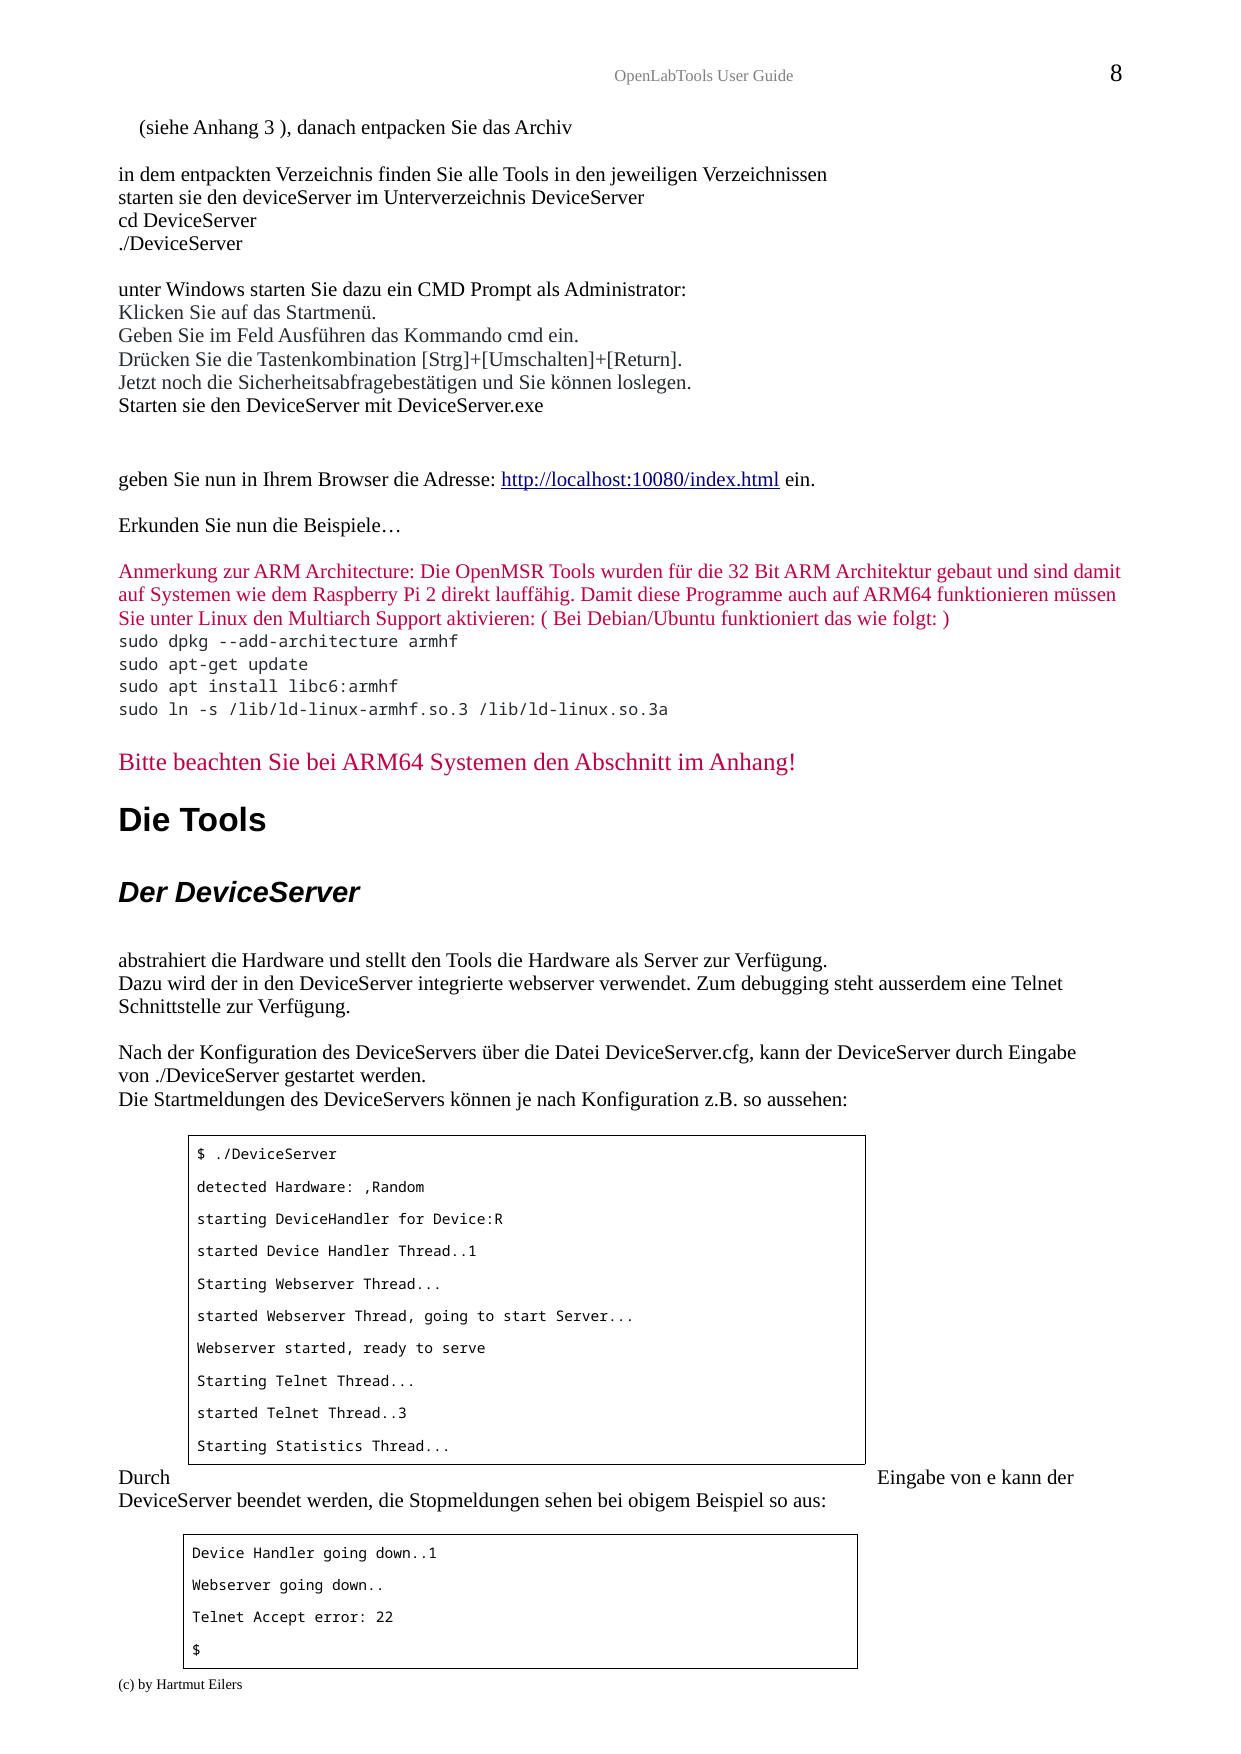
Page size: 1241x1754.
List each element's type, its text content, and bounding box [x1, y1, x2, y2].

text Durch Eingabe von e kann der DeviceServer beendet werden, die Stopmeldungen sehen bei obigem Beispiel so aus: [118, 1466, 1122, 1512]
text Starting Telnet Thread... [197, 1371, 856, 1391]
text Telnet Accept error: 22 [192, 1607, 848, 1627]
text in dem entpackten Verzeichnis finden Sie alle Tools in den jeweiligen Verzeichnissen [118, 162, 1122, 186]
text Webserver going down.. [192, 1575, 848, 1595]
text cd DeviceServer [118, 209, 1122, 232]
text starten sie den deviceServer im Unterverzeichnis DeviceServer [118, 186, 1122, 209]
text started Webserver Thread, going to start Server... [197, 1306, 856, 1326]
text Device Handler going down..1 [192, 1542, 848, 1562]
text Dazu wird der in den DeviceServer integrierte webserver verwendet. Zum debugging steht ausserdem eine Telnet Schnittstelle zur Verfügung. [118, 972, 1122, 1018]
text started Telnet Thread..3 [197, 1403, 856, 1423]
text unter Windows starten Sie dazu ein CMD Prompt als Administrator: Klicken Sie auf das Startmenü. Geben Sie im Feld Ausführen das Kommando cmd ein. Drücken Sie die Tastenkombination [Strg]+[Umschalten]+[Return]. Jetzt noch die Sicherheitsabfragebestätigen und Sie können loslegen. [118, 278, 1122, 394]
text Nach der Konfiguration des DeviceServers über die Datei DeviceServer.cfg, kann der DeviceServer durch Eingabe von ./DeviceServer gestartet werden. [118, 1041, 1122, 1087]
text (siehe Anhang 3 ), danach entpacken Sie das Archiv [118, 116, 1122, 139]
text starting DeviceHandler for Device:R [197, 1209, 856, 1229]
text Webserver started, ready to serve [197, 1338, 856, 1358]
text Bitte beachten Sie bei ARM64 Systemen den Abschnitt im Anhang! [118, 720, 1122, 776]
text Die Startmeldungen des DeviceServers können je nach Konfiguration z.B. so aussehen: [118, 1087, 1122, 1111]
text Anmerkung zur ARM Architecture: Die OpenMSR Tools wurden für die 32 Bit ARM Architektur gebaut und sind damit auf Systemen wie dem Raspberry Pi 2 direkt lauffähig. Damit diese Programme auch auf ARM64 funktionieren müssen Sie unter Linux den Multiarch Support aktivieren: ( Bei Debian/Ubuntu funktioniert das wie folgt: ) [118, 560, 1122, 629]
text Starting Statistics Thread... [197, 1436, 856, 1455]
text geben Sie nun in Ihrem Browser die Adresse: http://localhost:10080/index.html ein. [118, 468, 1122, 491]
text $ [192, 1640, 848, 1659]
text Starting Webserver Thread... [197, 1273, 856, 1293]
subtitle Die Tools [118, 801, 1122, 838]
text started Device Handler Thread..1 [197, 1241, 856, 1261]
subtitle Der DeviceServer [118, 876, 1122, 908]
text $ ./DeviceServer [197, 1144, 856, 1164]
text sudo dpkg --add-architecture armhf sudo apt-get update sudo apt install libc6:armhf sudo ln -s /lib/ld-linux-armhf.so.3 /lib/ld-linux.so.3a [118, 629, 1122, 720]
text Starten sie den DeviceServer mit DeviceServer.exe [118, 394, 1122, 417]
text detected Hardware: ,Random [197, 1176, 856, 1196]
text Erkunden Sie nun die Beispiele… [118, 514, 1122, 537]
text abstrahiert die Hardware und stellt den Tools die Hardware als Server zur Verfügung. [118, 949, 1122, 972]
text ./DeviceServer [118, 232, 1122, 255]
